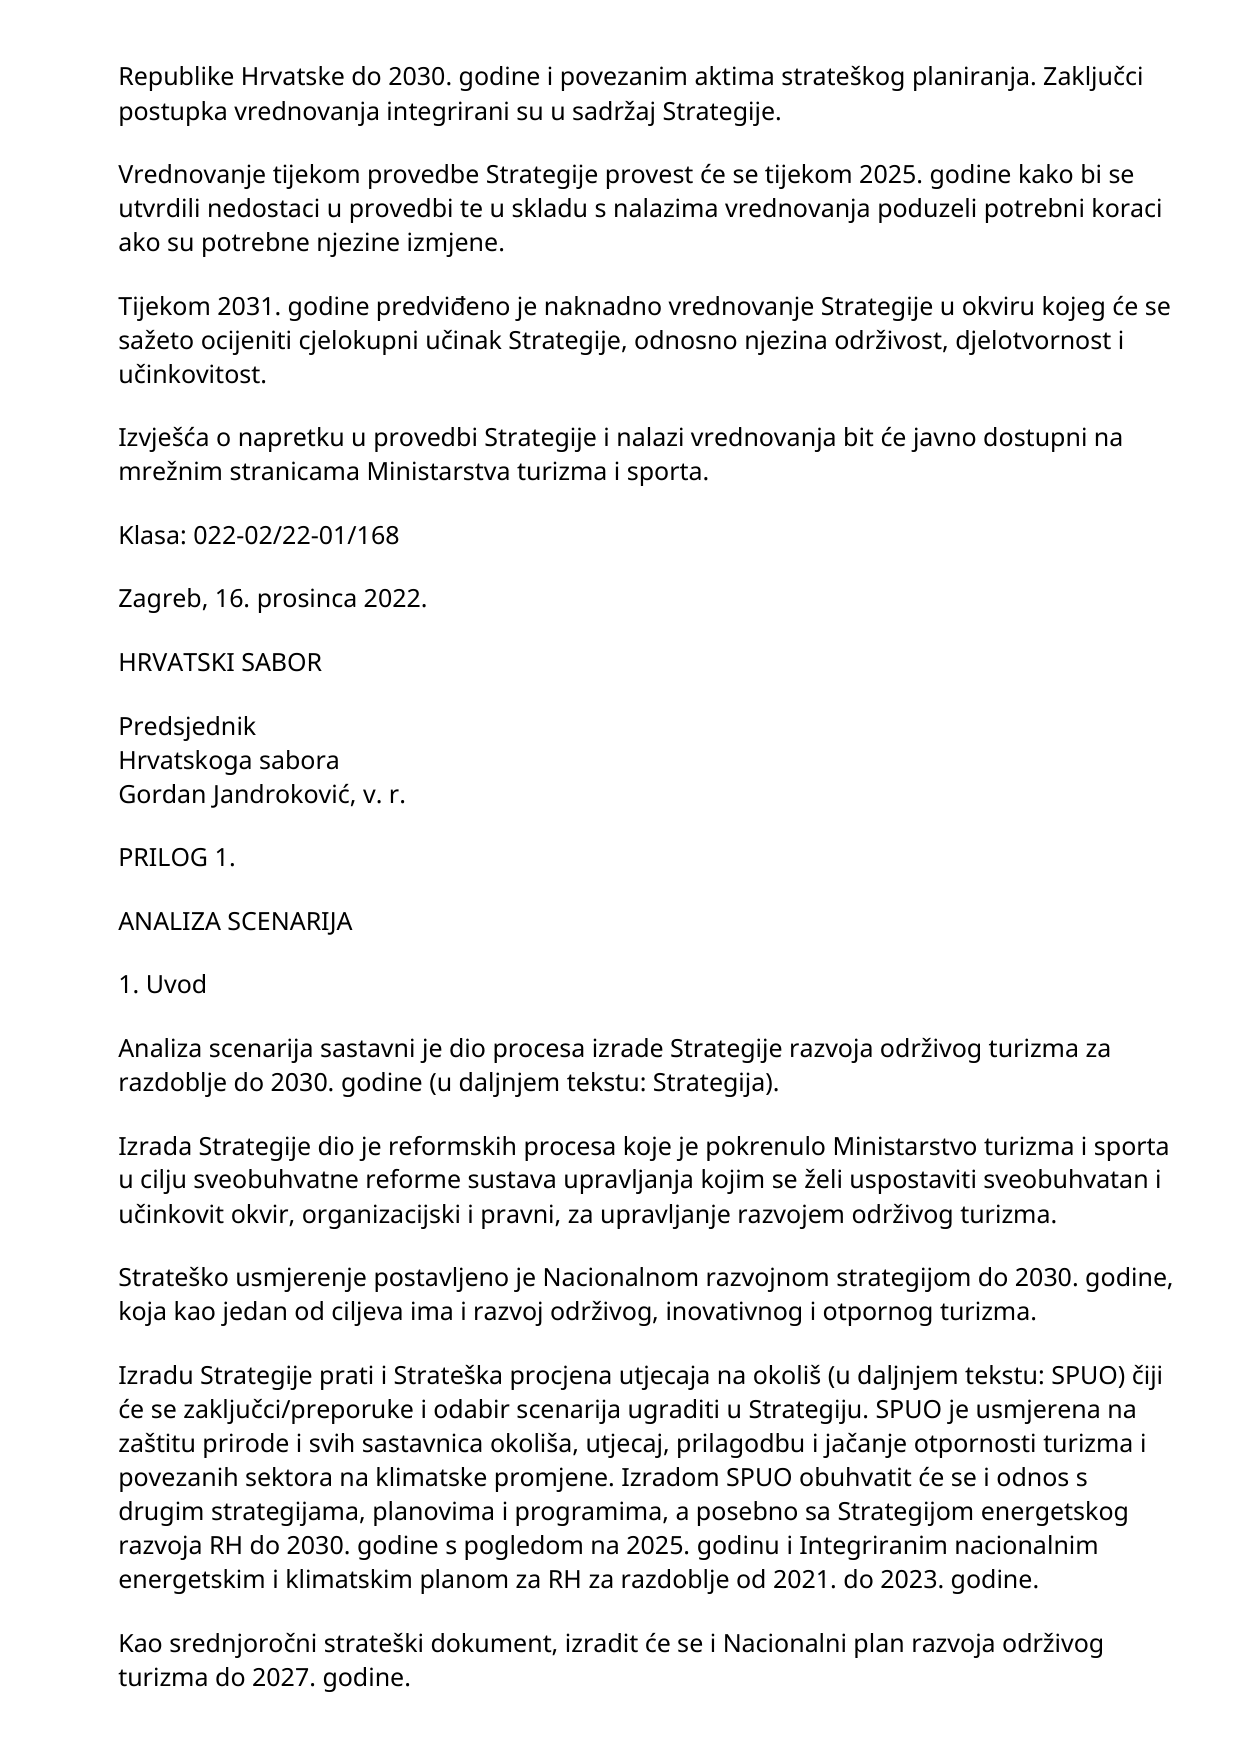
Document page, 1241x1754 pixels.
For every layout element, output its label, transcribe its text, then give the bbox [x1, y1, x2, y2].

text Tijekom 2031. godine predviđeno je naknadno vrednovanje Strategije u okviru kojeg će se sažeto ocijeniti cjelokupni učinak Strategije, odnosno njezina održivost, djelotvornost i učinkovitost. [118, 288, 1181, 391]
text Klasa: 022-02/22-01/168 [118, 518, 1181, 552]
text Izrada Strategije dio je reformskih procesa koje je pokrenulo Ministarstvo turizma i sporta u cilju sveobuhvatne reforme sustava upravljanja kojim se želi uspostaviti sveobuhvatan i učinkovit okvir, organizacijski i pravni, za upravljanje razvojem održivog turizma. [118, 1128, 1181, 1230]
text Zagreb, 16. prosinca 2022. [118, 581, 1181, 615]
text ANALIZA SCENARIJA [118, 903, 1181, 937]
text HRVATSKI SABOR [118, 645, 1181, 679]
text Predsjednik Hrvatskoga sabora Gordan Jandroković, v. r. [118, 708, 1181, 810]
text Izvješća o napretku u provedbi Strategije i nalazi vrednovanja bit će javno dostupni na mrežnim stranicama Ministarstva turizma i sporta. [118, 420, 1181, 488]
text Kao srednjoročni strateški dokument, izradit će se i Nacionalni plan razvoja održivog turizma do 2027. godine. [118, 1625, 1181, 1693]
text Strateško usmjerenje postavljeno je Nacionalnom razvojnom strategijom do 2030. godine, koja kao jedan od ciljeva ima i razvoj održivog, inovativnog i otpornog turizma. [118, 1260, 1181, 1328]
text Republike Hrvatske do 2030. godine i povezanim aktima strateškog planiranja. Zaključci postupka vrednovanja integrirani su u sadržaj Strategije. [118, 59, 1181, 127]
text PRILOG 1. [118, 840, 1181, 874]
text 1. Uvod [118, 967, 1181, 1001]
text Vrednovanje tijekom provedbe Strategije provest će se tijekom 2025. godine kako bi se utvrdili nedostaci u provedbi te u skladu s nalazima vrednovanja poduzeli potrebni koraci ako su potrebne njezine izmjene. [118, 157, 1181, 259]
text Izradu Strategije prati i Strateška procjena utjecaja na okoliš (u daljnjem tekstu: SPUO) čiji će se zaključci/preporuke i odabir scenarija ugraditi u Strategiju. SPUO je usmjerena na zaštitu prirode i svih sastavnica okoliša, utjecaj, prilagodbu i jačanje otpornosti turizma i povezanih sektora na klimatske promjene. Izradom SPUO obuhvatit će se i odnos s drugim strategijama, planovima i programima, a posebno sa Strategijom energetskog razvoja RH do 2030. godine s pogledom na 2025. godinu i Integriranim nacionalnim energetskim i klimatskim planom za RH za razdoblje od 2021. do 2023. godine. [118, 1357, 1181, 1596]
text Analiza scenarija sastavni je dio procesa izrade Strategije razvoja održivog turizma za razdoblje do 2030. godine (u daljnjem tekstu: Strategija). [118, 1031, 1181, 1099]
